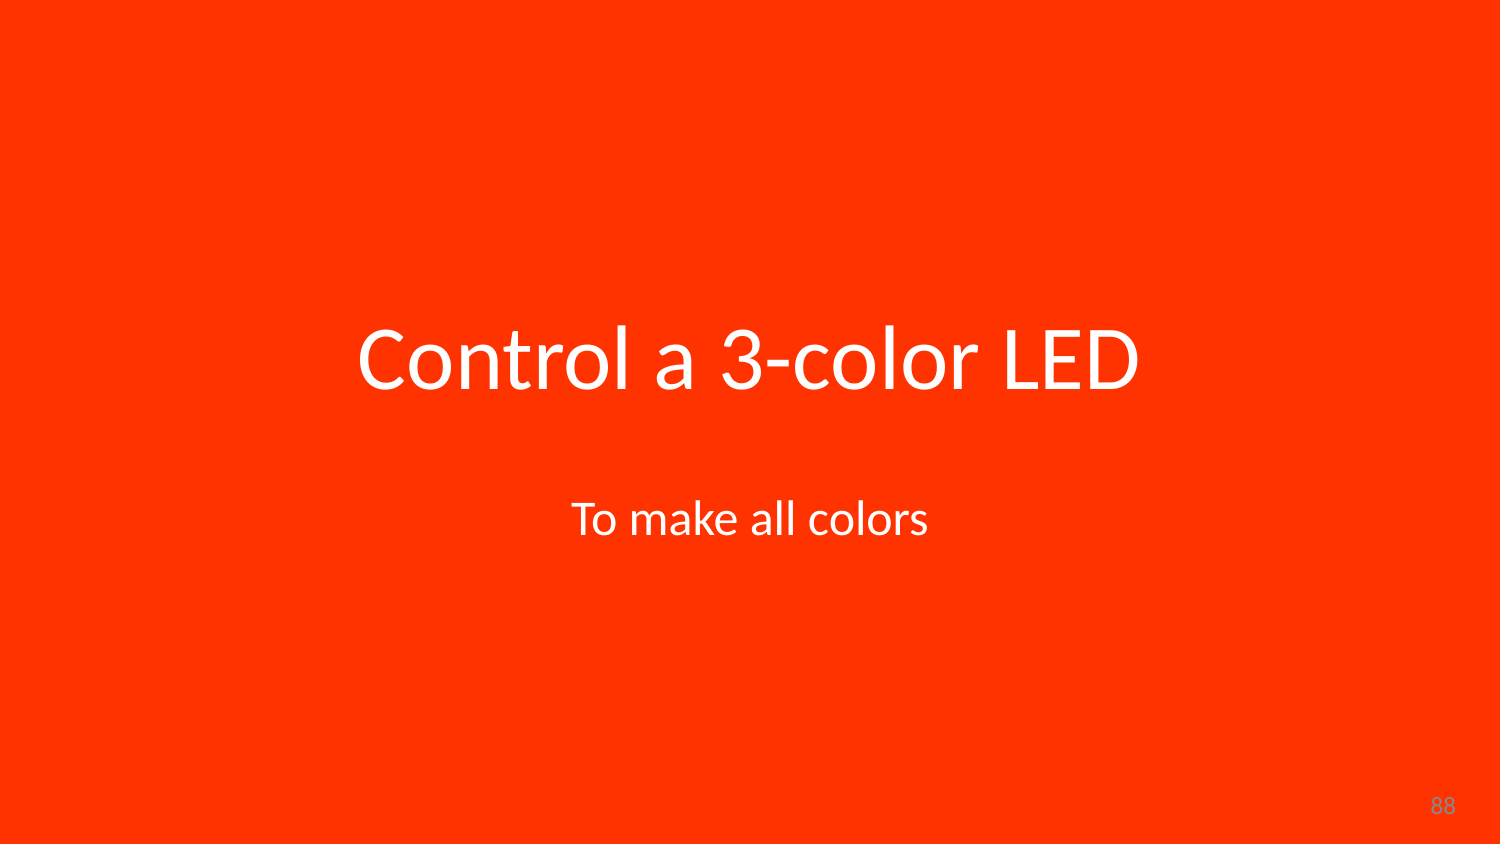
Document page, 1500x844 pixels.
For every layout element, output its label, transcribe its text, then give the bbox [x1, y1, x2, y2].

subtitle To make all colors [225, 478, 1276, 694]
title Control a 3-color LED [112, 262, 1388, 443]
text_box 88 [1415, 782, 1500, 828]
